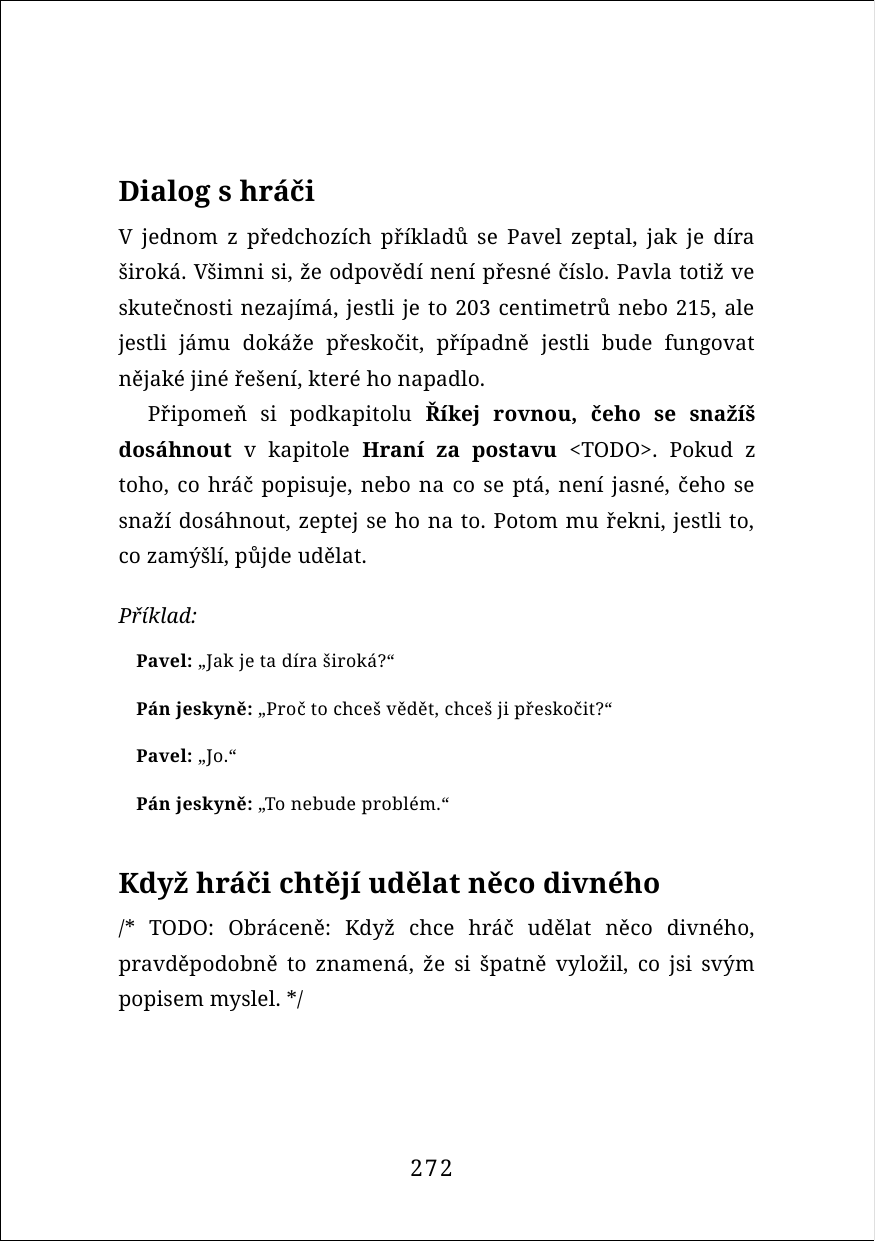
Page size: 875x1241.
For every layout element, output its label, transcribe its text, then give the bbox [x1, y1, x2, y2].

text Pavel: „Jak je ta díra široká?“ [136, 648, 756, 672]
text Pán jeskyně: „To nebude problém.“ [136, 792, 756, 816]
subtitle Dialog s hráči [118, 172, 756, 210]
text Pán jeskyně: „Proč to chceš vědět, chceš ji přeskočit?“ [136, 696, 756, 720]
text V jednom z předchozích příkladů se Pavel zeptal, jak je díra široká. Všimni si, že odpovědí není přesné číslo. Pavla totiž ve skutečnosti nezajímá, jestli je to 203 centimetrů nebo 215, ale jestli jámu dokáže přeskočit, případně jestli bude fungovat nějaké jiné řešení, které ho napadlo. Připomeň si podkapitolu Říkej rovnou, čeho se snažíš dosáhnout v kapitole Hraní za postavu <TODO>. Pokud z toho, co hráč popisuje, nebo na co se ptá, není jasné, čeho se snaží dosáhnout, zeptej se ho na to. Potom mu řekni, jestli to, co zamýšlí, půjde udělat. [118, 222, 756, 570]
text /* TODO: Obráceně: Když chce hráč udělat něco divného, pravděpodobně to znamená, že si špatně vyložil, co jsi svým popisem myslel. */ [118, 913, 756, 1013]
subtitle Když hráči chtějí udělat něco divného [118, 863, 756, 902]
text Příklad: [118, 601, 756, 629]
text Pavel: „Jo.“ [136, 744, 756, 768]
